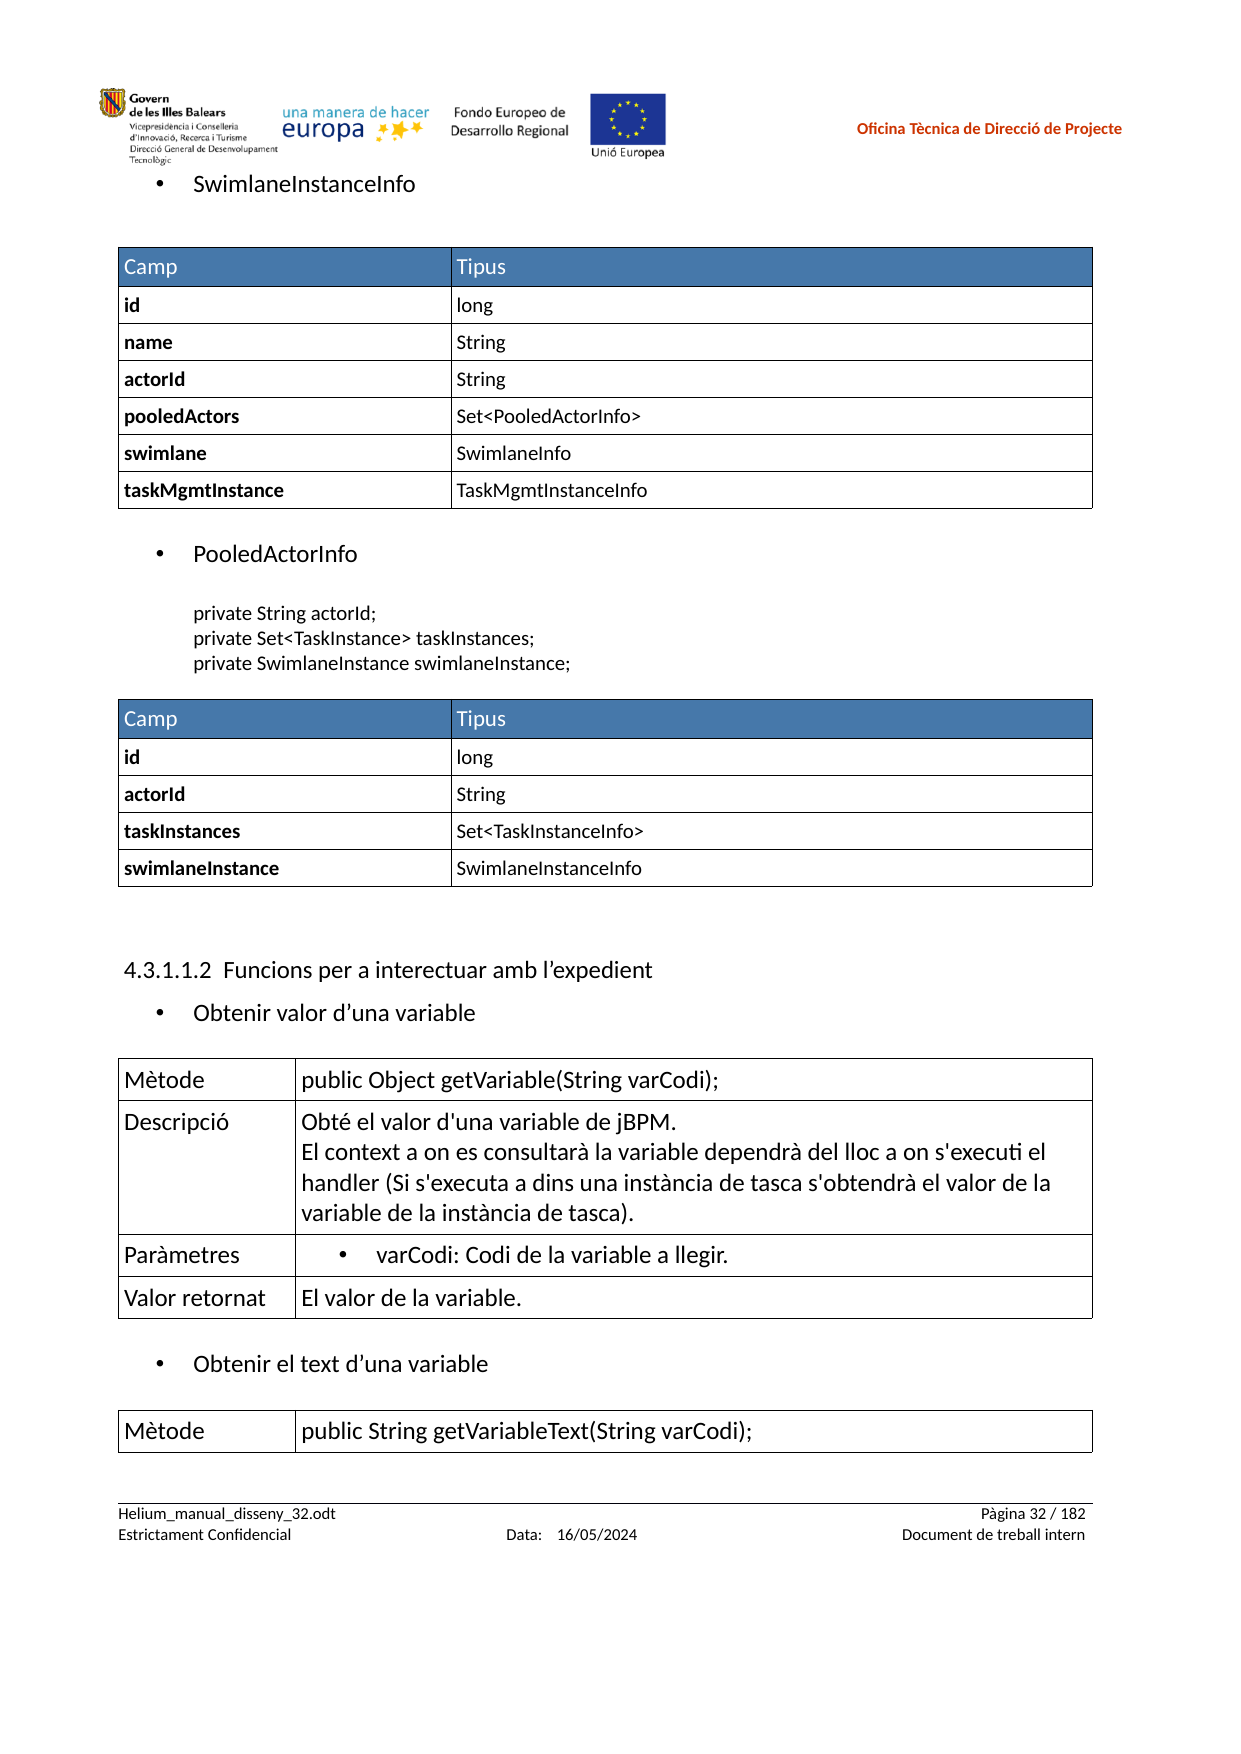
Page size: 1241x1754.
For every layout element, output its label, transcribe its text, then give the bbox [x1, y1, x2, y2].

table_header public String getVariableText(String varCodi); [296, 1411, 1092, 1452]
list Obtenir el text d’una variable [156, 1349, 1122, 1379]
table_cell TaskMgmtInstanceInfo [452, 472, 1092, 508]
table_header public Object getVariable(String varCodi); [296, 1059, 1092, 1100]
table_cell actorId [119, 361, 451, 397]
table_cell actorId [119, 776, 451, 812]
table_header Tipus [452, 248, 1092, 286]
table_cell varCodi: Codi de la variable a llegir. [296, 1235, 1092, 1276]
table_cell Set<TaskInstanceInfo> [452, 813, 1092, 849]
table_cell String [452, 361, 1092, 397]
text private SwimlaneInstance swimlaneInstance; [118, 651, 1122, 676]
subtitle Funcions per a interectuar amb l’expedient [118, 954, 1122, 984]
table_cell Obté el valor d'una variable de jBPM. El context a on es consultarà la variable dependrà del lloc a on s'executi el handler (Si s'executa a dins una instància de tasca s'obtendrà el valor de la variable de la instància de tasca). [296, 1101, 1092, 1234]
table_cell El valor de la variable. [296, 1277, 1092, 1318]
list PooledActorInfo [156, 539, 1122, 569]
table_cell pooledActors [119, 398, 451, 434]
table_cell Set<PooledActorInfo> [452, 398, 1092, 434]
text private String actorId; [118, 600, 1122, 625]
table_header Tipus [452, 700, 1092, 738]
table_cell SwimlaneInfo [452, 435, 1092, 471]
table_cell swimlaneInstance [119, 850, 451, 886]
table_cell taskMgmtInstance [119, 472, 451, 508]
table_header Mètode [119, 1059, 295, 1100]
table_cell swimlane [119, 435, 451, 471]
table_cell id [119, 739, 451, 775]
table_cell String [452, 324, 1092, 360]
table_cell Valor retornat [119, 1277, 295, 1318]
table_cell Descripció [119, 1101, 295, 1234]
table_cell String [452, 776, 1092, 812]
table_header Mètode [119, 1411, 295, 1452]
table_cell long [452, 739, 1092, 775]
table_cell SwimlaneInstanceInfo [452, 850, 1092, 886]
table_header Camp [119, 700, 451, 738]
table_cell Paràmetres [119, 1235, 295, 1276]
table_header Camp [119, 248, 451, 286]
list SwimlaneInstanceInfo [156, 168, 1122, 198]
table_cell taskInstances [119, 813, 451, 849]
table_cell name [119, 324, 451, 360]
table_cell id [119, 287, 451, 323]
table_cell long [452, 287, 1092, 323]
text private Set<TaskInstance> taskInstances; [118, 625, 1122, 651]
list Obtenir valor d’una variable [156, 997, 1122, 1028]
picture [99, 87, 668, 166]
